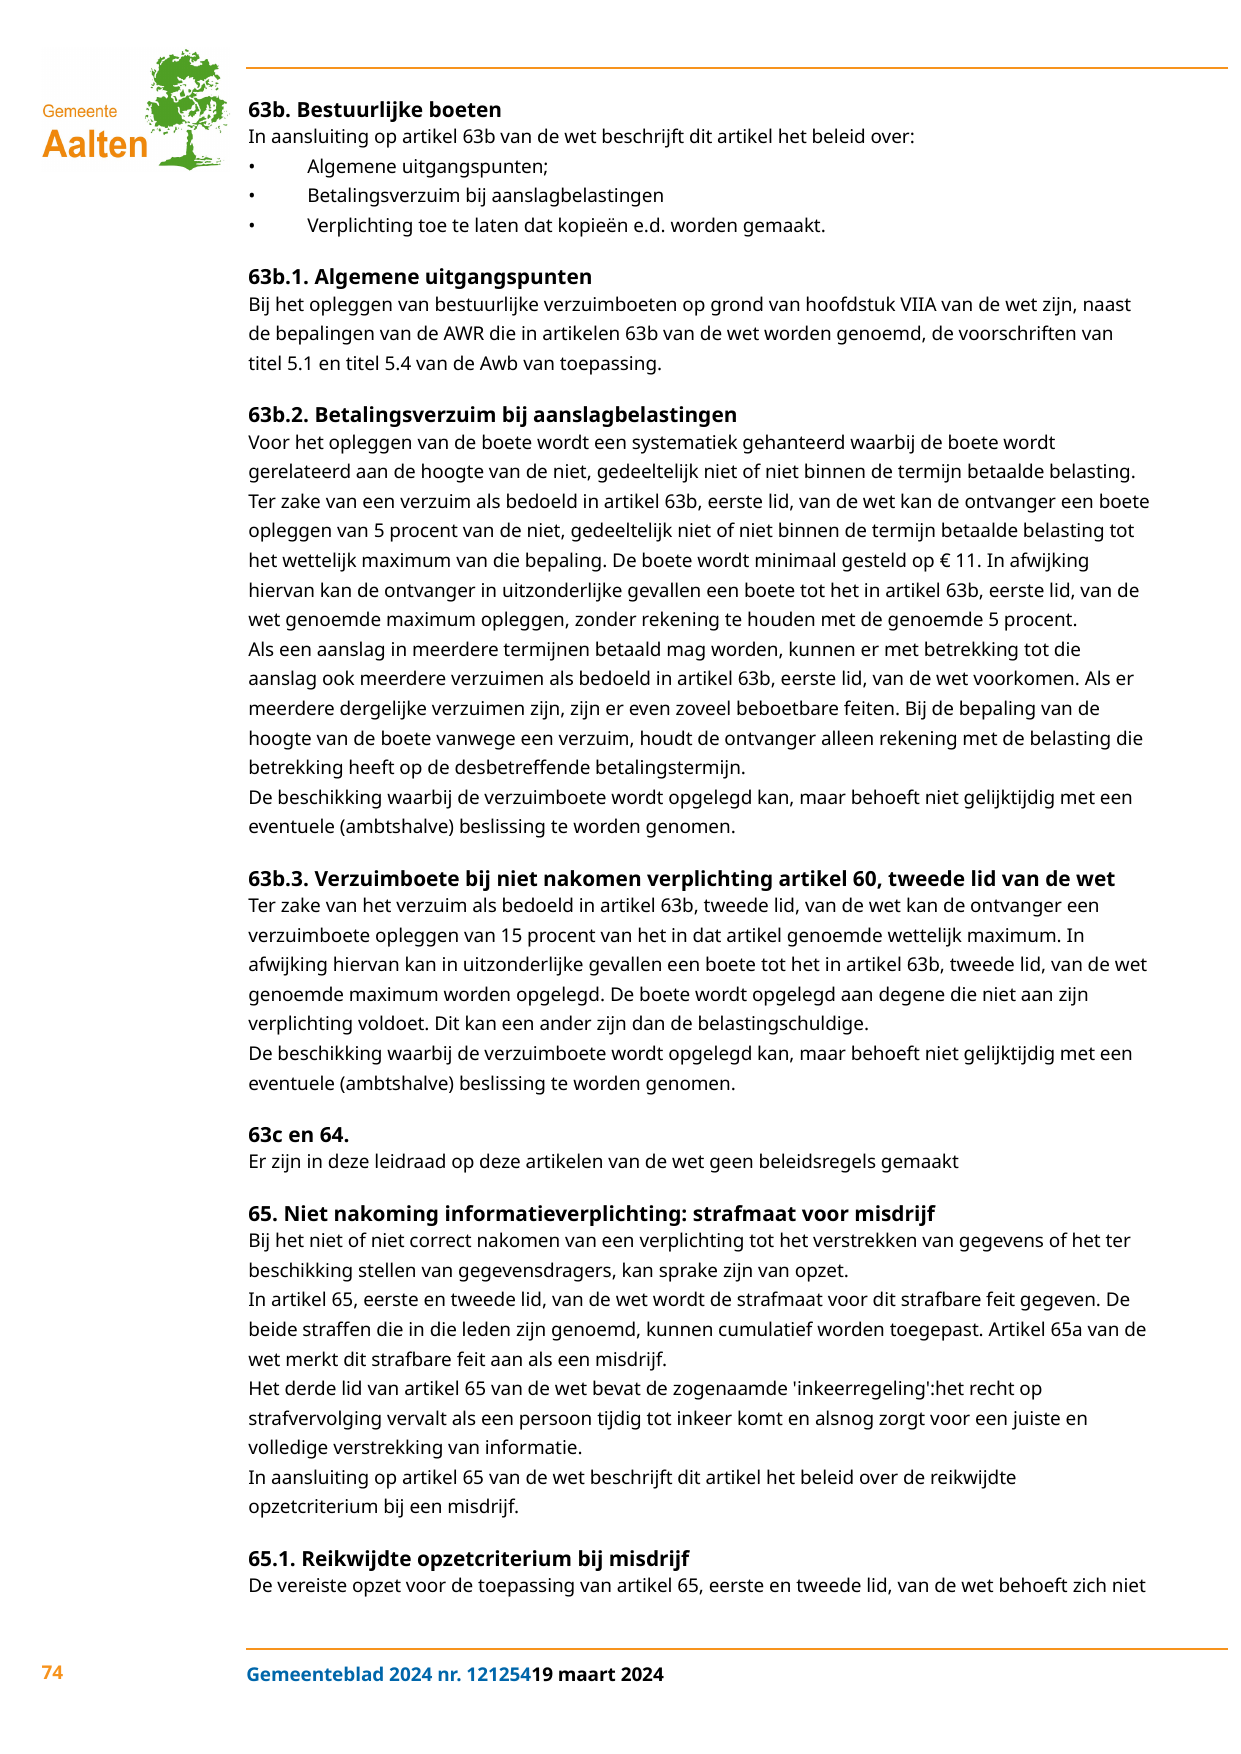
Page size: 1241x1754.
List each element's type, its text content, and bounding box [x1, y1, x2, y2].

text Als een aanslag in meerdere termijnen betaald mag worden, kunnen er met betrekking tot die aanslag ook meerdere verzuimen als bedoeld in artikel 63b, eerste lid, van de wet voorkomen. Als er meerdere dergelijke verzuimen zijn, zijn er even zoveel beboetbare feiten. Bij de bepaling van de hoogte van de boete vanwege een verzuim, houdt de ontvanger alleen rekening met de belasting die betrekking heeft op de desbetreffende betalingstermijn. [248, 636, 1152, 780]
text 65. Niet nakoming informatieverplichting: strafmaat voor misdrijf [248, 1199, 1152, 1227]
text 63c en 64. [248, 1120, 1152, 1149]
list Betalingsverzuim bij aanslagbelastingen [248, 182, 1152, 208]
picture [41, 47, 231, 172]
text De beschikking waarbij de verzuimboete wordt opgelegd kan, maar behoeft niet gelijktijdig met een [248, 1040, 1152, 1066]
text 63b.2. Betalingsverzuim bij aanslagbelastingen [248, 400, 1152, 429]
text 65.1. Reikwijdte opzetcriterium bij misdrijf [248, 1544, 1152, 1573]
text Bij het opleggen van bestuurlijke verzuimboeten op grond van hoofdstuk VIIA van de wet zijn, naast de bepalingen van de AWR die in artikelen 63b van de wet worden genoemd, de voorschriften van titel 5.1 en titel 5.4 van de Awb van toepassing. [248, 291, 1152, 376]
text In artikel 65, eerste en tweede lid, van de wet wordt de strafmaat voor dit strafbare feit gegeven. De beide straffen die in die leden zijn genoemd, kunnen cumulatief worden toegepast. Artikel 65a van de wet merkt dit strafbare feit aan als een misdrijf. [248, 1287, 1152, 1372]
text Bij het niet of niet correct nakomen van een verplichting tot het verstrekken van gegevens of het ter [248, 1227, 1152, 1253]
text eventuele (ambtshalve) beslissing te worden genomen. [248, 1070, 1152, 1096]
text eventuele (ambtshalve) beslissing te worden genomen. [248, 813, 1152, 839]
text In aansluiting op artikel 65 van de wet beschrijft dit artikel het beleid over de reikwijdte opzetcriterium bij een misdrijf. [248, 1464, 1152, 1519]
list Verplichting toe te laten dat kopieën e.d. worden gemaakt. [248, 212, 1152, 238]
text 63b. Bestuurlijke boeten [248, 95, 1152, 123]
text beschikking stellen van gegevensdragers, kan sprake zijn van opzet. [248, 1257, 1152, 1283]
text 63b.1. Algemene uitgangspunten [248, 262, 1152, 291]
text De vereiste opzet voor de toepassing van artikel 65, eerste en tweede lid, van de wet behoeft zich niet [248, 1573, 1152, 1598]
text 63b.3. Verzuimboete bij niet nakomen verplichting artikel 60, tweede lid van de wet [248, 864, 1152, 892]
text Ter zake van een verzuim als bedoeld in artikel 63b, eerste lid, van de wet kan de ontvanger een boete opleggen van 5 procent van de niet, gedeeltelijk niet of niet binnen de termijn betaalde belasting tot het wettelijk maximum van die bepaling. De boete wordt minimaal gesteld op € 11. In afwijking hiervan kan de ontvanger in uitzonderlijke gevallen een boete tot het in artikel 63b, eerste lid, van de wet genoemde maximum opleggen, zonder rekening te houden met de genoemde 5 procent. [248, 488, 1152, 632]
list Algemene uitgangspunten; [248, 153, 1152, 178]
text Ter zake van het verzuim als bedoeld in artikel 63b, tweede lid, van de wet kan de ontvanger een [248, 892, 1152, 918]
text De beschikking waarbij de verzuimboete wordt opgelegd kan, maar behoeft niet gelijktijdig met een [248, 784, 1152, 809]
text Het derde lid van artikel 65 van de wet bevat de zogenaamde 'inkeerregeling':het recht op strafvervolging vervalt als een persoon tijdig tot inkeer komt en alsnog zorgt voor een juiste en volledige verstrekking van informatie. [248, 1375, 1152, 1460]
text In aansluiting op artikel 63b van de wet beschrijft dit artikel het beleid over: [248, 123, 1152, 149]
text verzuimboete opleggen van 15 procent van het in dat artikel genoemde wettelijk maximum. In afwijking hiervan kan in uitzonderlijke gevallen een boete tot het in artikel 63b, tweede lid, van de wet genoemde maximum worden opgelegd. De boete wordt opgelegd aan degene die niet aan zijn verplichting voldoet. Dit kan een ander zijn dan de belastingschuldige. [248, 922, 1152, 1036]
text Er zijn in deze leidraad op deze artikelen van de wet geen beleidsregels gemaakt [248, 1149, 1152, 1174]
text Voor het opleggen van de boete wordt een systematiek gehanteerd waarbij de boete wordt gerelateerd aan de hoogte van de niet, gedeeltelijk niet of niet binnen de termijn betaalde belasting. [248, 429, 1152, 484]
